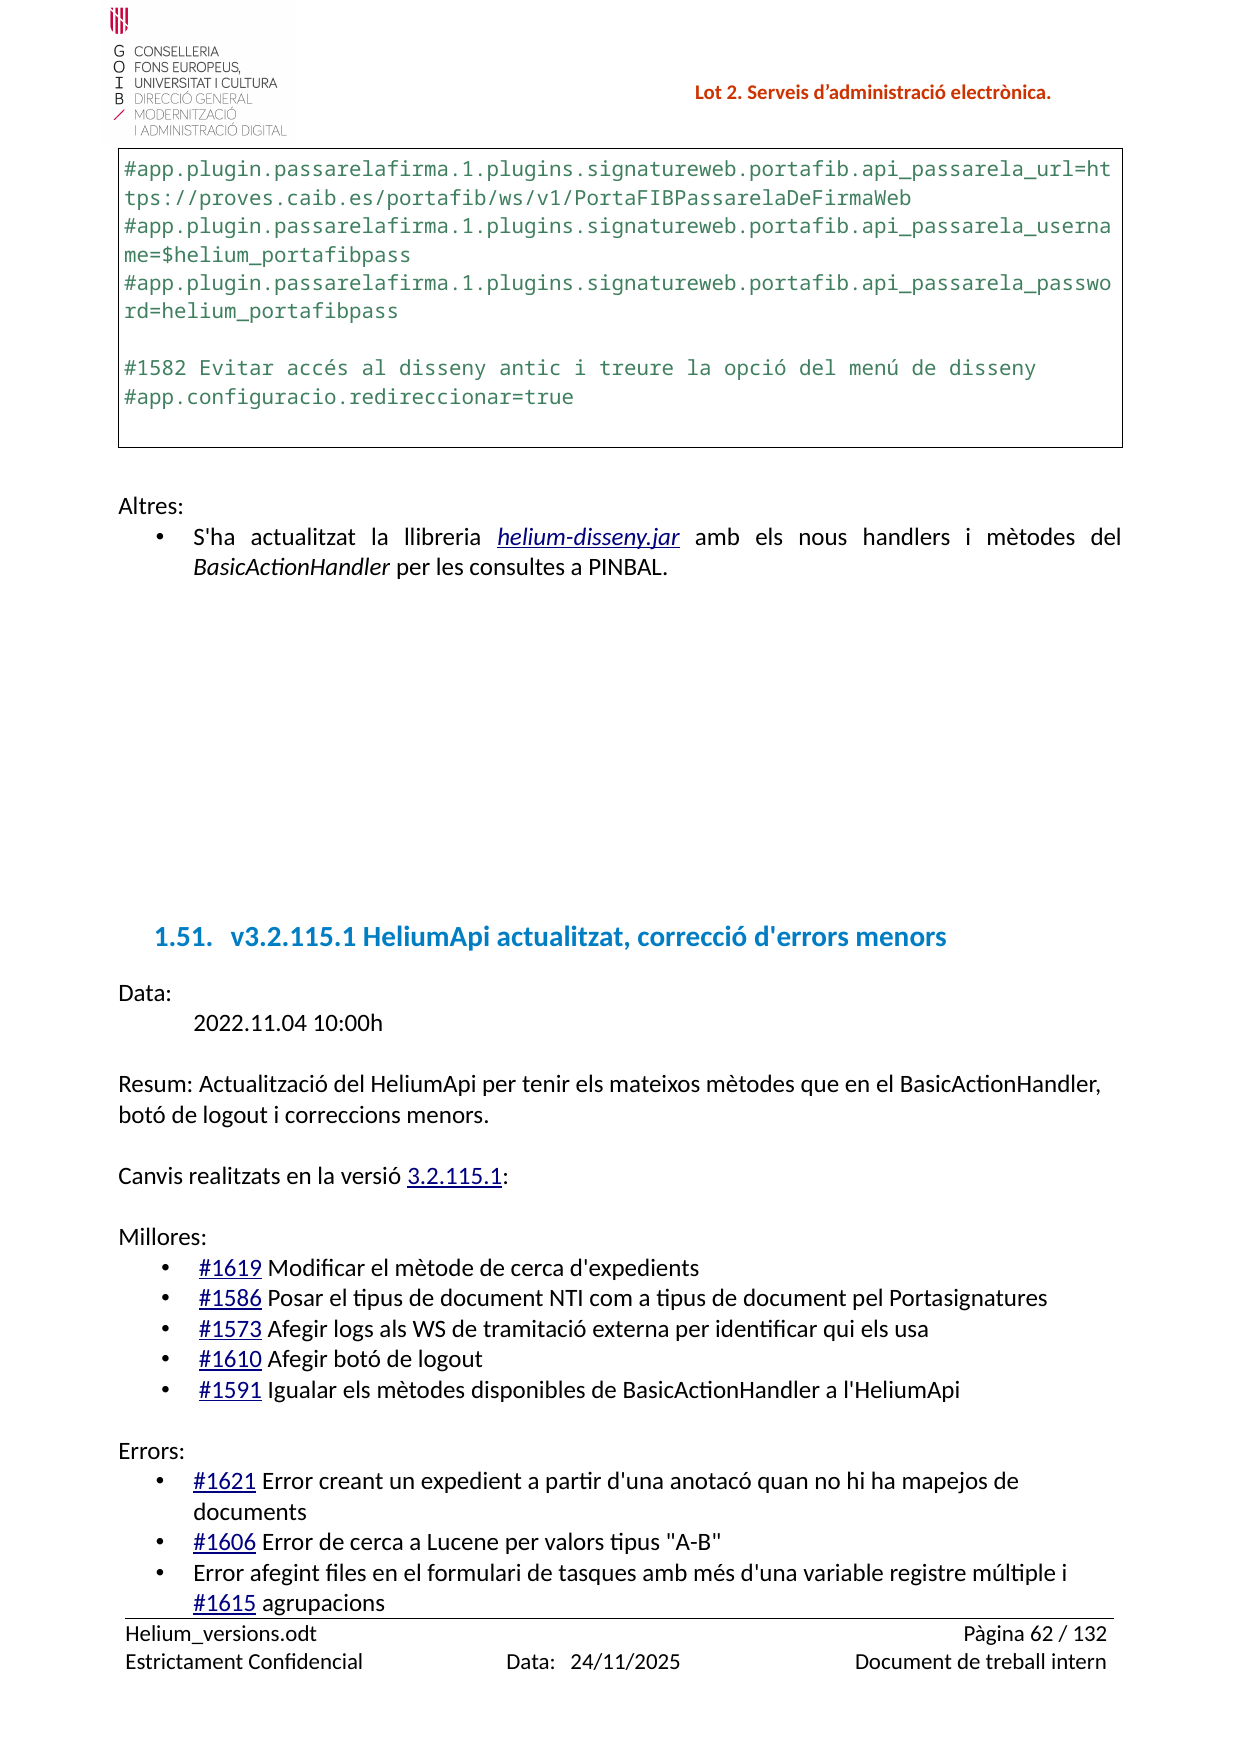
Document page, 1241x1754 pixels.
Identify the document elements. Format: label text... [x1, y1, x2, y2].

text Resum: Actualització del HeliumApi per tenir els mateixos mètodes que en el BasicActionHandler, botó de logout i correccions menors. [118, 1068, 1122, 1129]
list Error afegint files en el formulari de tasques amb més d'una variable registre múltiple i #1615 agrupacions [156, 1557, 1122, 1618]
list #1621 Error creant un expedient a partir d'una anotacó quan no hi ha mapejos de documents [156, 1465, 1122, 1526]
list #1619 Modificar el mètode de cerca d'expedients [161, 1252, 1122, 1282]
list #1586 Posar el tipus de document NTI com a tipus de document pel Portasignatures [161, 1282, 1122, 1313]
text Data: [118, 977, 1122, 1007]
picture [100, 0, 297, 144]
list S'ha actualitzat la llibreria helium-disseny.jar amb els nous handlers i mètodes del BasicActionHandler per les consultes a PINBAL. [156, 521, 1122, 582]
subtitle v3.2.115.1 HeliumApi actualitzat, correcció d'errors menors [153, 918, 1122, 953]
list #1591 Igualar els mètodes disponibles de BasicActionHandler a l'HeliumApi [161, 1374, 1122, 1404]
text 2022.11.04 10:00h [118, 1007, 1122, 1038]
text Canvis realitzats en la versió 3.2.115.1: [118, 1160, 1122, 1191]
text Errors: [118, 1435, 1122, 1465]
list #1610 Afegir botó de logout [161, 1343, 1122, 1374]
text Millores: [118, 1221, 1122, 1252]
text Altres: [118, 490, 1122, 521]
list #1573 Afegir logs als WS de tramitació externa per identificar qui els usa [161, 1313, 1122, 1343]
list #1606 Error de cerca a Lucene per valors tipus "A-B" [156, 1526, 1122, 1557]
table_header #app.plugin.passarelafirma.1.plugins.signatureweb.portafib.api_passarela_url=https://proves.caib.es/portafib/ws/v1/PortaFIBPassarelaDeFirmaWeb #app.plugin.passarelafirma.1.plugins.signatureweb.portafib.api_passarela_username=$helium_portafibpass #app.plugin.passarelafirma.1.plugins.signatureweb.portafib.api_passarela_password=helium_portafibpass #1582 Evitar accés al disseny antic i treure la opció del menú de disseny #app.configuracio.redireccionar=true [119, 149, 1122, 447]
